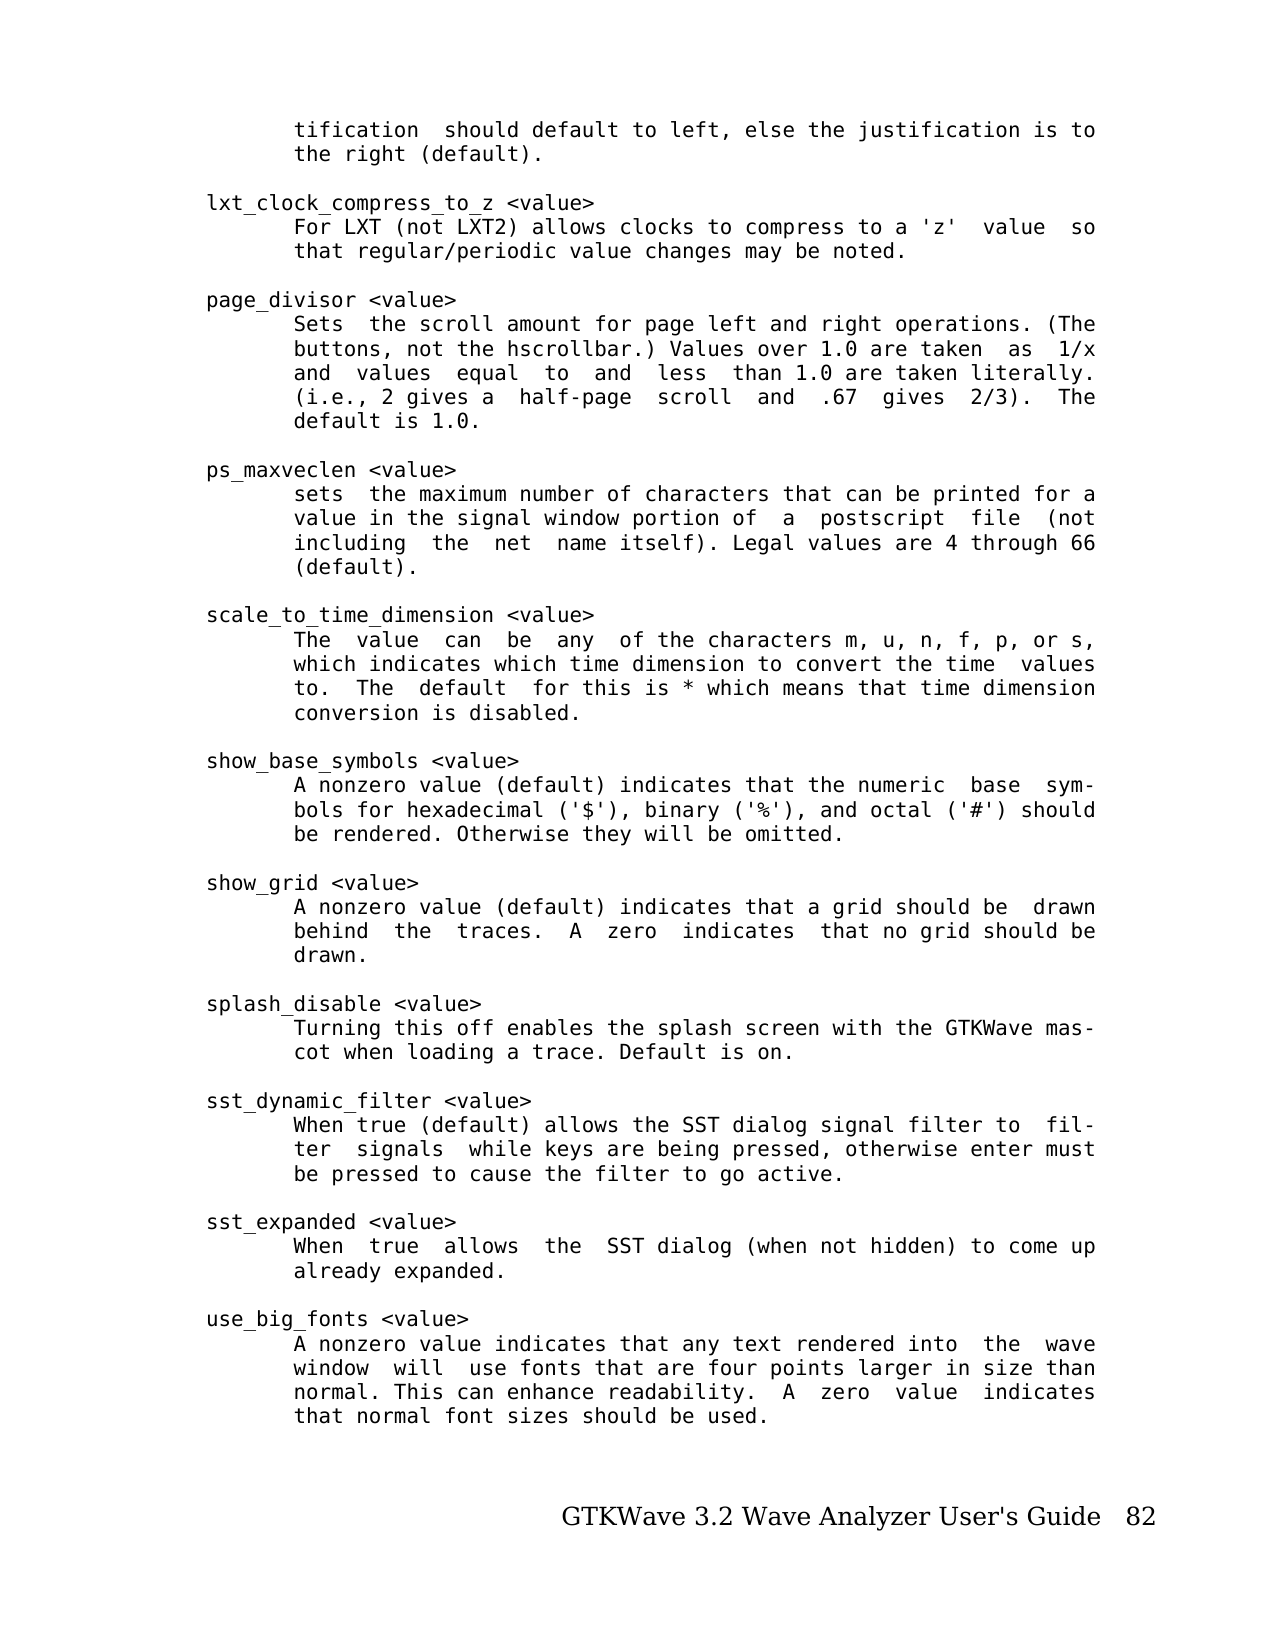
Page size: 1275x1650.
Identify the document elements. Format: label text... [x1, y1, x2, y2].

text sst_expanded <value> [118, 1210, 1157, 1234]
text tification should default to left, else the justification is to [118, 118, 1157, 142]
text sets the maximum number of characters that can be printed for a [118, 482, 1157, 506]
text show_base_symbols <value> [118, 749, 1157, 773]
text ps_maxveclen <value> [118, 458, 1157, 482]
text to. The default for this is * which means that time dimension [118, 676, 1157, 701]
text including the net name itself). Legal values are 4 through 66 [118, 531, 1157, 555]
text splash_disable <value> [118, 992, 1157, 1016]
text cot when loading a trace. Default is on. [118, 1040, 1157, 1065]
text page_divisor <value> [118, 288, 1157, 312]
text A nonzero value indicates that any text rendered into the wave [118, 1332, 1157, 1356]
text lxt_clock_compress_to_z <value> [118, 191, 1157, 215]
text Sets the scroll amount for page left and right operations. (The [118, 312, 1157, 337]
text The value can be any of the characters m, u, n, f, p, or s, [118, 628, 1157, 652]
text the right (default). [118, 142, 1157, 167]
text value in the signal window portion of a postscript file (not [118, 506, 1157, 531]
text (i.e., 2 gives a half-page scroll and .67 gives 2/3). The [118, 385, 1157, 409]
text scale_to_time_dimension <value> [118, 603, 1157, 628]
text For LXT (not LXT2) allows clocks to compress to a 'z' value so [118, 215, 1157, 239]
text default is 1.0. [118, 409, 1157, 434]
text normal. This can enhance readability. A zero value indicates [118, 1380, 1157, 1404]
text that regular/periodic value changes may be noted. [118, 239, 1157, 264]
text sst_dynamic_filter <value> [118, 1089, 1157, 1113]
text ter signals while keys are being pressed, otherwise enter must [118, 1137, 1157, 1162]
text Turning this off enables the splash screen with the GTKWave mas- [118, 1016, 1157, 1040]
text already expanded. [118, 1259, 1157, 1283]
text show_grid <value> [118, 871, 1157, 895]
text buttons, not the hscrollbar.) Values over 1.0 are taken as 1/x [118, 337, 1157, 361]
text When true allows the SST dialog (when not hidden) to come up [118, 1234, 1157, 1259]
text window will use fonts that are four points larger in size than [118, 1356, 1157, 1380]
text and values equal to and less than 1.0 are taken literally. [118, 361, 1157, 385]
text bols for hexadecimal ('$'), binary ('%'), and octal ('#') should [118, 798, 1157, 822]
text A nonzero value (default) indicates that the numeric base sym- [118, 773, 1157, 798]
text that normal font sizes should be used. [118, 1404, 1157, 1429]
text When true (default) allows the SST dialog signal filter to fil- [118, 1113, 1157, 1137]
text be rendered. Otherwise they will be omitted. [118, 822, 1157, 846]
text drawn. [118, 943, 1157, 968]
text which indicates which time dimension to convert the time values [118, 652, 1157, 676]
text be pressed to cause the filter to go active. [118, 1162, 1157, 1186]
text conversion is disabled. [118, 701, 1157, 725]
text (default). [118, 555, 1157, 579]
text A nonzero value (default) indicates that a grid should be drawn [118, 895, 1157, 919]
text use_big_fonts <value> [118, 1307, 1157, 1332]
text behind the traces. A zero indicates that no grid should be [118, 919, 1157, 943]
